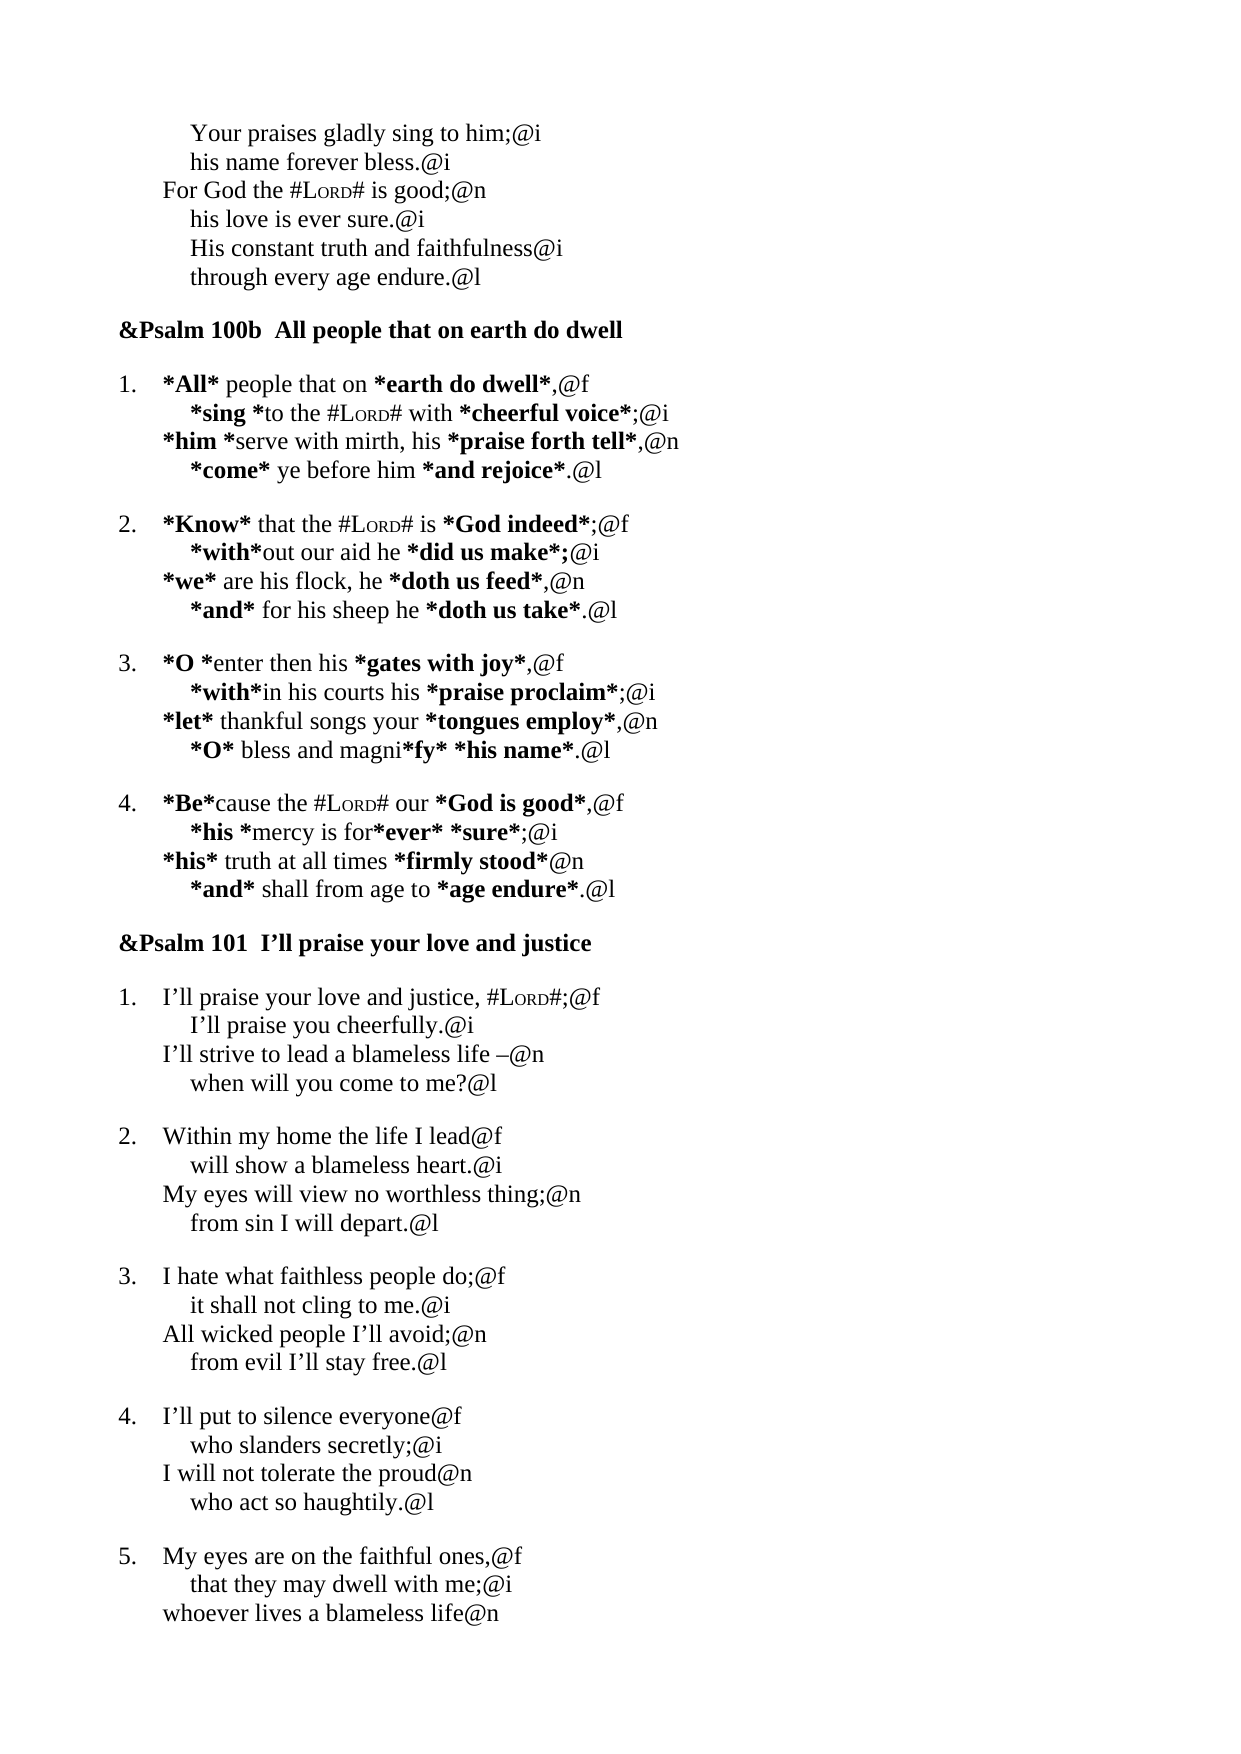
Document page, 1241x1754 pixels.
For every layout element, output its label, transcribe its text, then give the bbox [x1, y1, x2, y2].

text *his *mercy is for*ever* *sure*;@i [171, 817, 1122, 846]
text *him *serve with mirth, his *praise forth tell*,@n [162, 426, 1122, 455]
text 3. I hate what faithless people do;@f [118, 1261, 1122, 1290]
text 4. *Be*cause the #Lord# our *God is good*,@f [118, 788, 1122, 817]
text *sing *to the #Lord# with *cheerful voice*;@i [171, 398, 1122, 426]
text His constant truth and faithfulness@i [171, 233, 1122, 262]
text from evil I’ll stay free.@l [171, 1347, 1122, 1376]
text I’ll praise you cheerfully.@i [171, 1010, 1122, 1039]
text his love is ever sure.@i [171, 204, 1122, 233]
text *O* bless and magni*fy* *his name*.@l [171, 735, 1122, 763]
text I will not tolerate the proud@n [162, 1458, 1122, 1487]
text My eyes will view no worthless thing;@n [162, 1179, 1122, 1208]
text All wicked people I’ll avoid;@n [162, 1319, 1122, 1347]
text will show a blameless heart.@i [171, 1150, 1122, 1179]
text Your praises gladly sing to him;@i [171, 118, 1122, 147]
text 3. *O *enter then his *gates with joy*,@f [118, 648, 1122, 677]
text 5. My eyes are on the faithful ones,@f [118, 1541, 1122, 1569]
text 4. I’ll put to silence everyone@f [118, 1401, 1122, 1430]
text *his* truth at all times *firmly stood*@n [162, 846, 1122, 874]
text who act so haughtily.@l [171, 1487, 1122, 1516]
text *with*out our aid he *did us make*;@i [171, 537, 1122, 566]
text whoever lives a blameless life@n [162, 1598, 1122, 1627]
text 1. I’ll praise your love and justice, #Lord#;@f [118, 982, 1122, 1010]
text when will you come to me?@l [171, 1068, 1122, 1097]
text 2. Within my home the life I lead@f [118, 1121, 1122, 1150]
text 1. *All* people that on *earth do dwell*,@f [118, 369, 1122, 398]
text from sin I will depart.@l [171, 1208, 1122, 1236]
subtitle &Psalm 101 I’ll praise your love and justice [118, 928, 1122, 957]
text *and* for his sheep he *doth us take*.@l [171, 595, 1122, 624]
subtitle &Psalm 100b All people that on earth do dwell [118, 315, 1122, 344]
text For God the #Lord# is good;@n [162, 176, 1122, 204]
text I’ll strive to lead a blameless life –@n [162, 1039, 1122, 1068]
text through every age endure.@l [171, 262, 1122, 291]
text *and* shall from age to *age endure*.@l [171, 874, 1122, 903]
text *we* are his flock, he *doth us feed*,@n [162, 566, 1122, 595]
text that they may dwell with me;@i [171, 1569, 1122, 1598]
text it shall not cling to me.@i [171, 1290, 1122, 1319]
text *with*in his courts his *praise proclaim*;@i [171, 677, 1122, 706]
text *come* ye before him *and rejoice*.@l [171, 455, 1122, 484]
text *let* thankful songs your *tongues employ*,@n [162, 706, 1122, 735]
text who slanders secretly;@i [171, 1430, 1122, 1458]
text 2. *Know* that the #Lord# is *God indeed*;@f [118, 509, 1122, 537]
text his name forever bless.@i [171, 147, 1122, 176]
